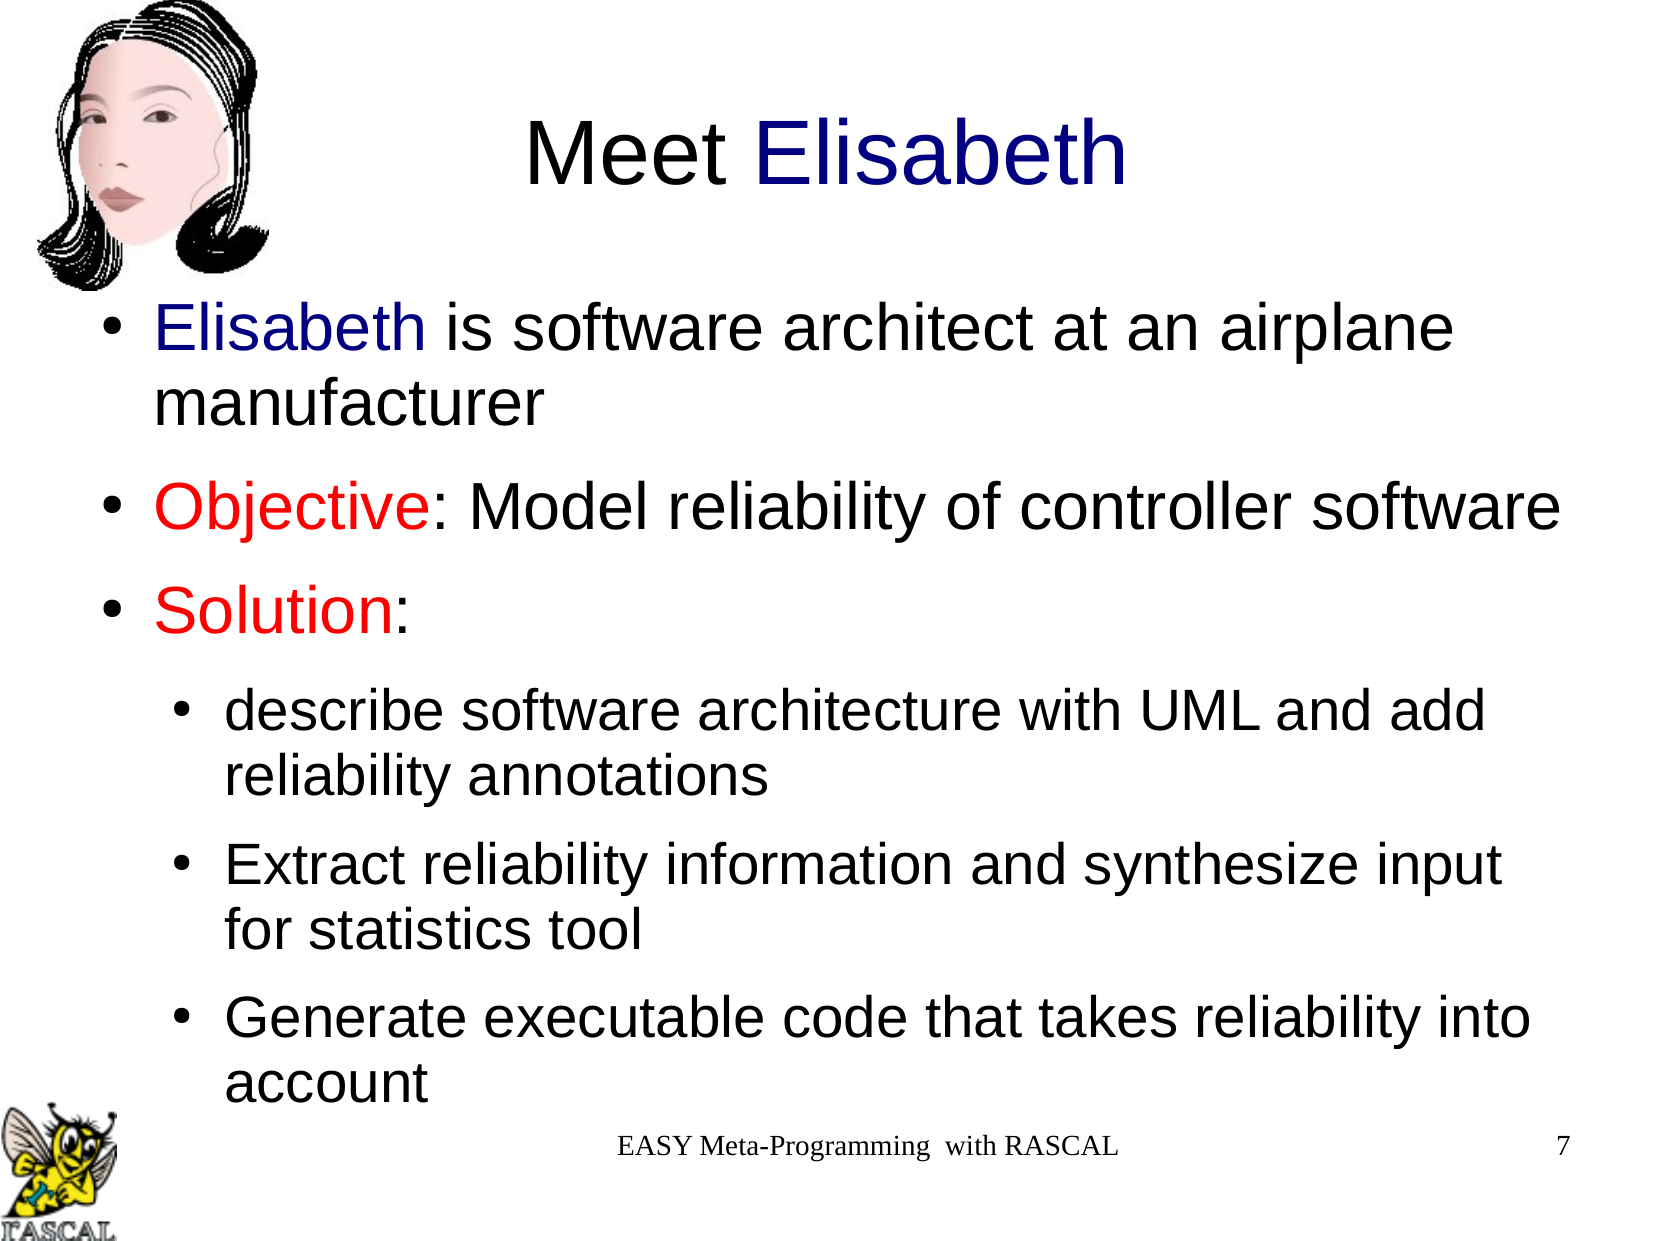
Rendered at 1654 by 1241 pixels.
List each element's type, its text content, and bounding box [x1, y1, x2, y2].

picture [37, 0, 269, 291]
picture [0, 1102, 117, 1241]
title Meet Elisabeth [269, 49, 1571, 257]
list Elisabeth is software architect at an airplane manufacturer Objective: Model reliability of controller software Solution: describe software architecture with UML and add reliability annotations Extract reliability information and synthesize input for statistics tool Generate executable code that takes reliability into account [82, 290, 1571, 1109]
